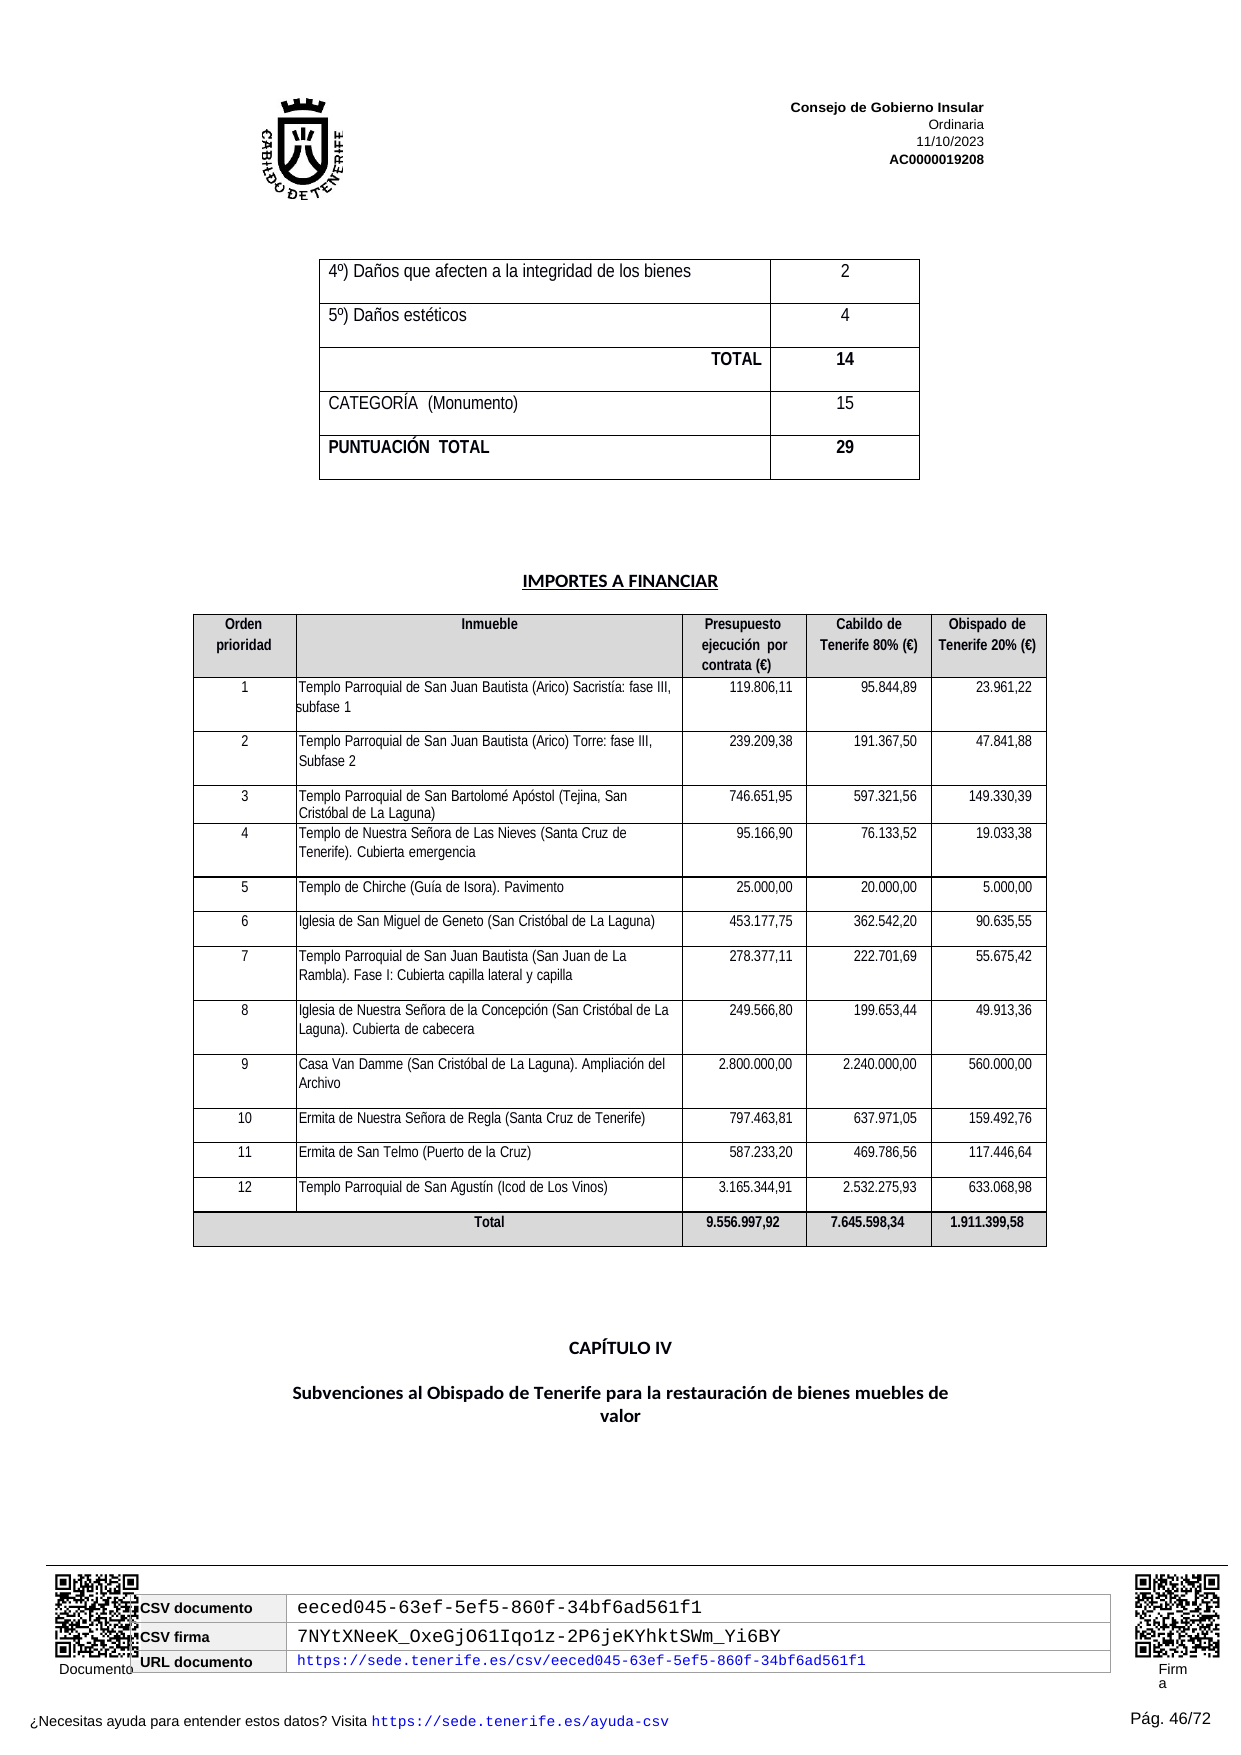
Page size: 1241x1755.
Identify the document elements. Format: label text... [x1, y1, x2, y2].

table_cell 199.653,44 [807, 1001, 931, 1054]
table_cell 1 [194, 678, 296, 731]
table_cell Templo Parroquial de San Juan Bautista (San Juan de La Rambla). Fase I: Cubierta capilla lateral y capilla [297, 947, 682, 999]
table_cell 95.166,90 [683, 824, 806, 876]
table_cell 47.841,88 [932, 732, 1046, 785]
table_cell 4 [771, 304, 919, 347]
table_cell 23.961,22 [932, 678, 1046, 731]
table_cell 191.367,50 [807, 732, 931, 785]
table_cell 7.645.598,34 [807, 1213, 931, 1246]
table_header Presupuesto ejecución por contrata (€) [683, 615, 806, 677]
table_cell 222.701,69 [807, 947, 931, 999]
table_header Cabildo de Tenerife 80% (€) [807, 615, 931, 677]
table_cell URL documento [131, 1651, 286, 1672]
table_cell 3 [194, 786, 296, 822]
table_cell 14 [771, 348, 919, 391]
table_cell Templo Parroquial de San Bartolomé Apóstol (Tejina, San Cristóbal de La Laguna) [297, 786, 682, 822]
table_cell 119.806,11 [683, 678, 806, 731]
table_cell 5 [194, 878, 296, 911]
table_cell TOTAL [320, 348, 770, 391]
table_cell 2.532.275,93 [807, 1178, 931, 1211]
table_cell 5º) Daños estéticos [320, 304, 770, 347]
table_header eeced045-63ef-5ef5-860f-34bf6ad561f1 [287, 1595, 1110, 1622]
table_cell 2.800.000,00 [683, 1055, 806, 1108]
subtitle IMPORTES A FINANCIAR [275, 569, 965, 592]
table_cell 4 [194, 824, 296, 876]
table_cell 9.556.997,92 [683, 1213, 806, 1246]
table_header Orden prioridad [194, 615, 296, 677]
table_cell 6 [194, 912, 296, 946]
table_cell Casa Van Damme (San Cristóbal de La Laguna). Ampliación del Archivo [297, 1055, 682, 1108]
table_cell 76.133,52 [807, 824, 931, 876]
table_cell 469.786,56 [807, 1143, 931, 1177]
table_cell Iglesia de Nuestra Señora de la Concepción (San Cristóbal de La Laguna). Cubierta de cabecera [297, 1001, 682, 1054]
table_cell 149.330,39 [932, 786, 1046, 822]
table_cell 7NYtXNeeK_OxeGjO61Iqo1z-2P6jeKYhktSWm_Yi6BY [287, 1623, 1110, 1650]
table_cell 9 [194, 1055, 296, 1108]
text CAPÍTULO IV [275, 1336, 965, 1359]
table_header Inmueble [297, 615, 682, 677]
table_cell 239.209,38 [683, 732, 806, 785]
table_cell 10 [194, 1109, 296, 1142]
table_cell 637.971,05 [807, 1109, 931, 1142]
table_cell 797.463,81 [683, 1109, 806, 1142]
table_cell 633.068,98 [932, 1178, 1046, 1211]
table_cell 7 [194, 947, 296, 999]
table_cell 90.635,55 [932, 912, 1046, 946]
table_cell Iglesia de San Miguel de Geneto (San Cristóbal de La Laguna) [297, 912, 682, 946]
table_cell 2.240.000,00 [807, 1055, 931, 1108]
table_header 2 [771, 260, 919, 303]
table_cell 8 [194, 1001, 296, 1054]
table_cell https://sede.tenerife.es/csv/eeced045-63ef-5ef5-860f-34bf6ad561f1 [287, 1651, 1110, 1672]
table_header CSV documento [141, 1595, 286, 1622]
table_cell CATEGORÍA (Monumento) [320, 392, 770, 435]
table_cell 249.566,80 [683, 1001, 806, 1054]
table_cell 12 [194, 1178, 296, 1211]
table_cell 11 [194, 1143, 296, 1177]
table_cell 159.492,76 [932, 1109, 1046, 1142]
table_cell Templo Parroquial de San Agustín (Icod de Los Vinos) [297, 1178, 682, 1211]
table_cell PUNTUACIÓN TOTAL [320, 436, 770, 479]
table_cell 55.675,42 [932, 947, 1046, 999]
table_cell 25.000,00 [683, 878, 806, 911]
table_cell CSV firma [141, 1623, 286, 1650]
table_cell 20.000,00 [807, 878, 931, 911]
table_cell 29 [771, 436, 919, 479]
table_header Obispado de Tenerife 20% (€) [932, 615, 1046, 677]
table_cell 2 [194, 732, 296, 785]
table_cell 49.913,36 [932, 1001, 1046, 1054]
table_cell Templo Parroquial de San Juan Bautista (Arico) Torre: fase III, Subfase 2 [297, 732, 682, 785]
table_cell 15 [771, 392, 919, 435]
table_cell Templo de Chirche (Guía de Isora). Pavimento [297, 878, 682, 911]
table_cell Templo de Nuestra Señora de Las Nieves (Santa Cruz de Tenerife). Cubierta emergencia [297, 824, 682, 876]
table_cell 453.177,75 [683, 912, 806, 946]
table_cell 3.165.344,91 [683, 1178, 806, 1211]
table_header 4º) Daños que afecten a la integridad de los bienes [320, 260, 770, 303]
table_cell 278.377,11 [683, 947, 806, 999]
table_cell Total [194, 1213, 682, 1246]
table_cell Templo Parroquial de San Juan Bautista (Arico) Sacristía: fase III, subfase 1 [297, 678, 682, 731]
table_cell 95.844,89 [807, 678, 931, 731]
table_cell 1.911.399,58 [932, 1213, 1046, 1246]
table_cell 362.542,20 [807, 912, 931, 946]
table_cell 587.233,20 [683, 1143, 806, 1177]
table_cell 597.321,56 [807, 786, 931, 822]
text Subvenciones al Obispado de Tenerife para la restauración de bienes muebles de valor [275, 1381, 965, 1427]
table_cell Ermita de Nuestra Señora de Regla (Santa Cruz de Tenerife) [297, 1109, 682, 1142]
table_cell 19.033,38 [932, 824, 1046, 876]
table_cell 746.651,95 [683, 786, 806, 822]
table_cell Ermita de San Telmo (Puerto de la Cruz) [297, 1143, 682, 1177]
table_cell 560.000,00 [932, 1055, 1046, 1108]
table_cell 117.446,64 [932, 1143, 1046, 1177]
table_cell 5.000,00 [932, 878, 1046, 911]
